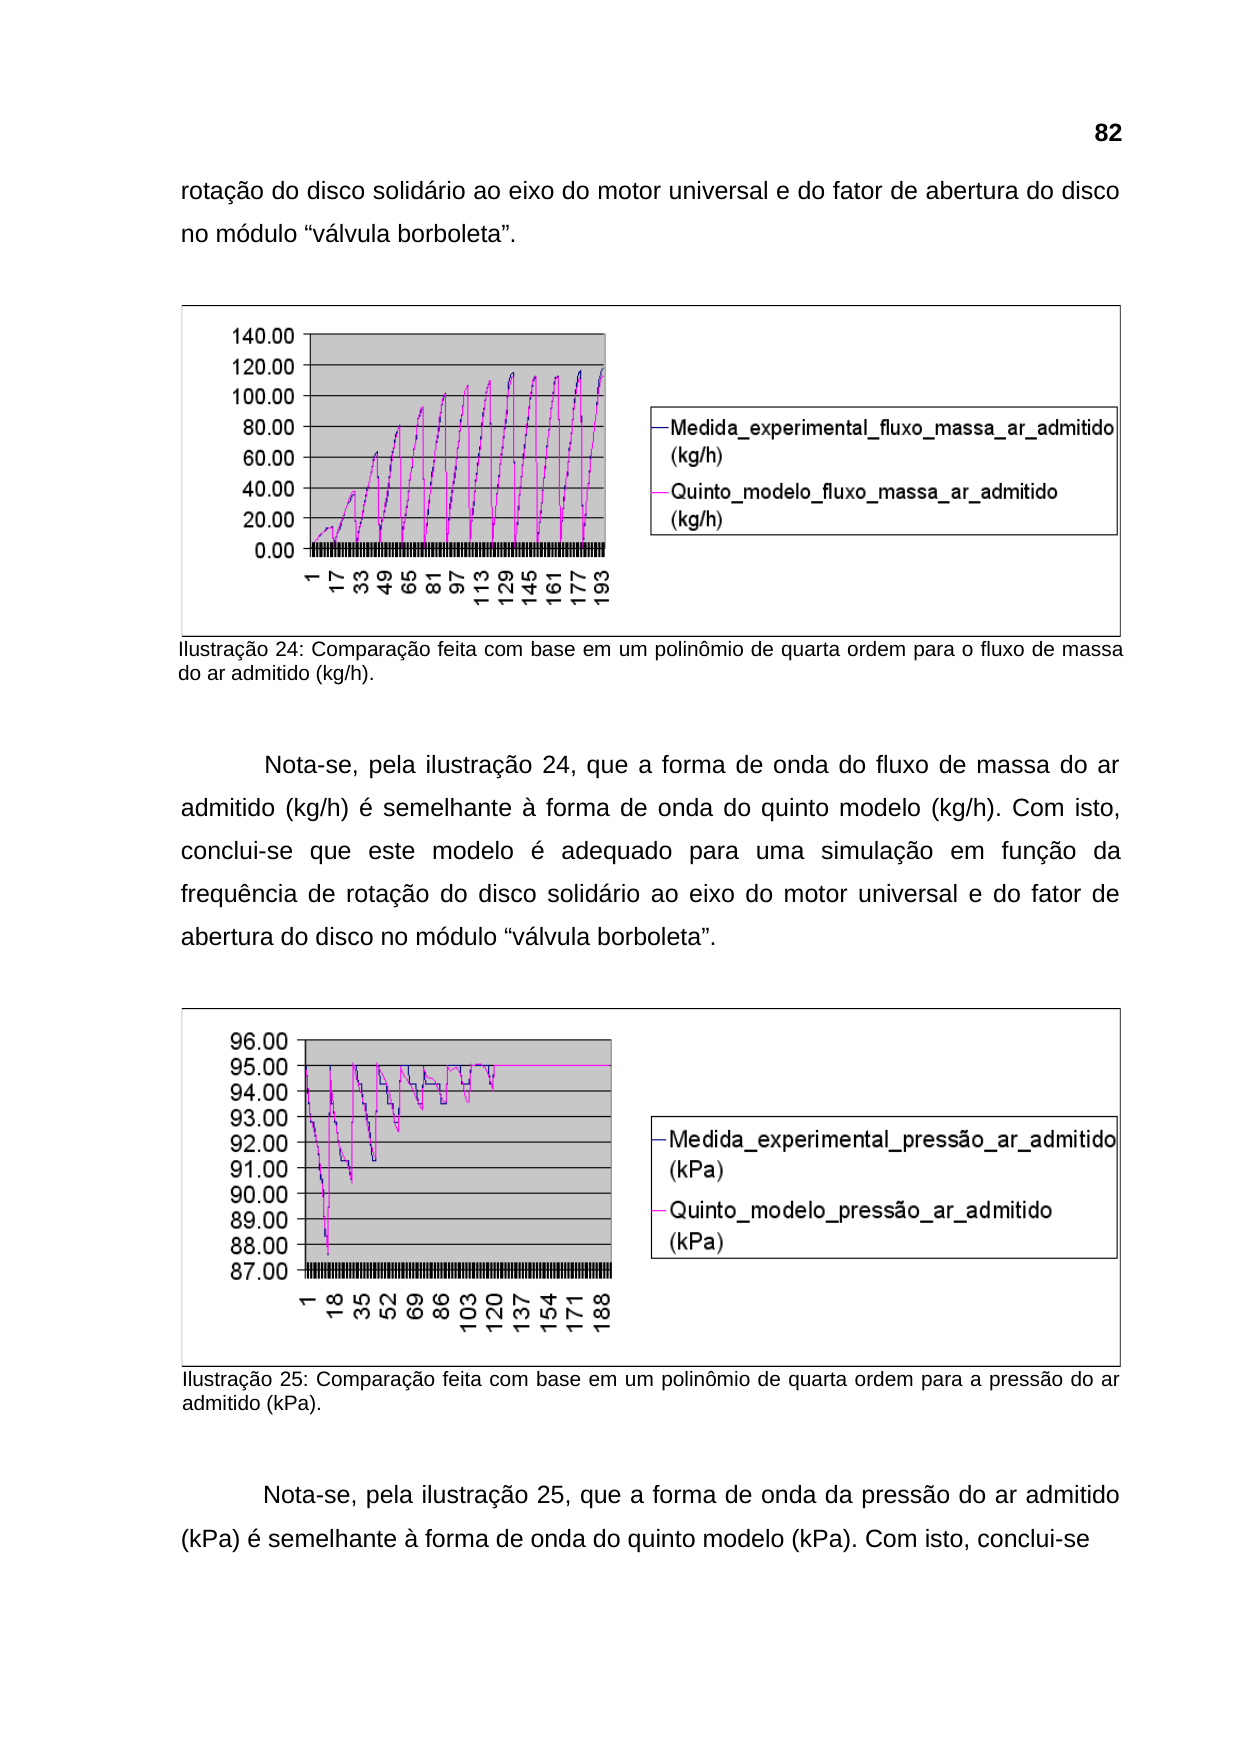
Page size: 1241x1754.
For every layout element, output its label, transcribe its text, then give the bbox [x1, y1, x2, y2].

text rotação do disco solidário ao eixo do motor universal e do fator de abertura do disco no módulo “válvula borboleta”. [181, 176, 1122, 248]
text Nota-se, pela ilustração 24, que a forma de onda do fluxo de massa do ar admitido (kg/h) é semelhante à forma de onda do quinto modelo (kg/h). Com isto, conclui-se que este modelo é adequado para uma simulação em função da frequência de rotação do disco solidário ao eixo do motor universal e do fator de abertura do disco no módulo “válvula borboleta”. [181, 749, 1122, 951]
text Nota-se, pela ilustração 25, que a forma de onda da pressão do ar admitido (kPa) é semelhante à forma de onda do quinto modelo (kPa). Com isto, conclui-se [181, 1481, 1122, 1552]
picture [181, 305, 1121, 637]
picture [181, 1008, 1121, 1367]
text Ilustração 25: Comparação feita com base em um polinômio de quarta ordem para a pressão do ar admitido (kPa). [182, 1367, 1121, 1414]
text Ilustração 24: Comparação feita com base em um polinômio de quarta ordem para o fluxo de massa do ar admitido (kg/h). [178, 637, 1125, 684]
